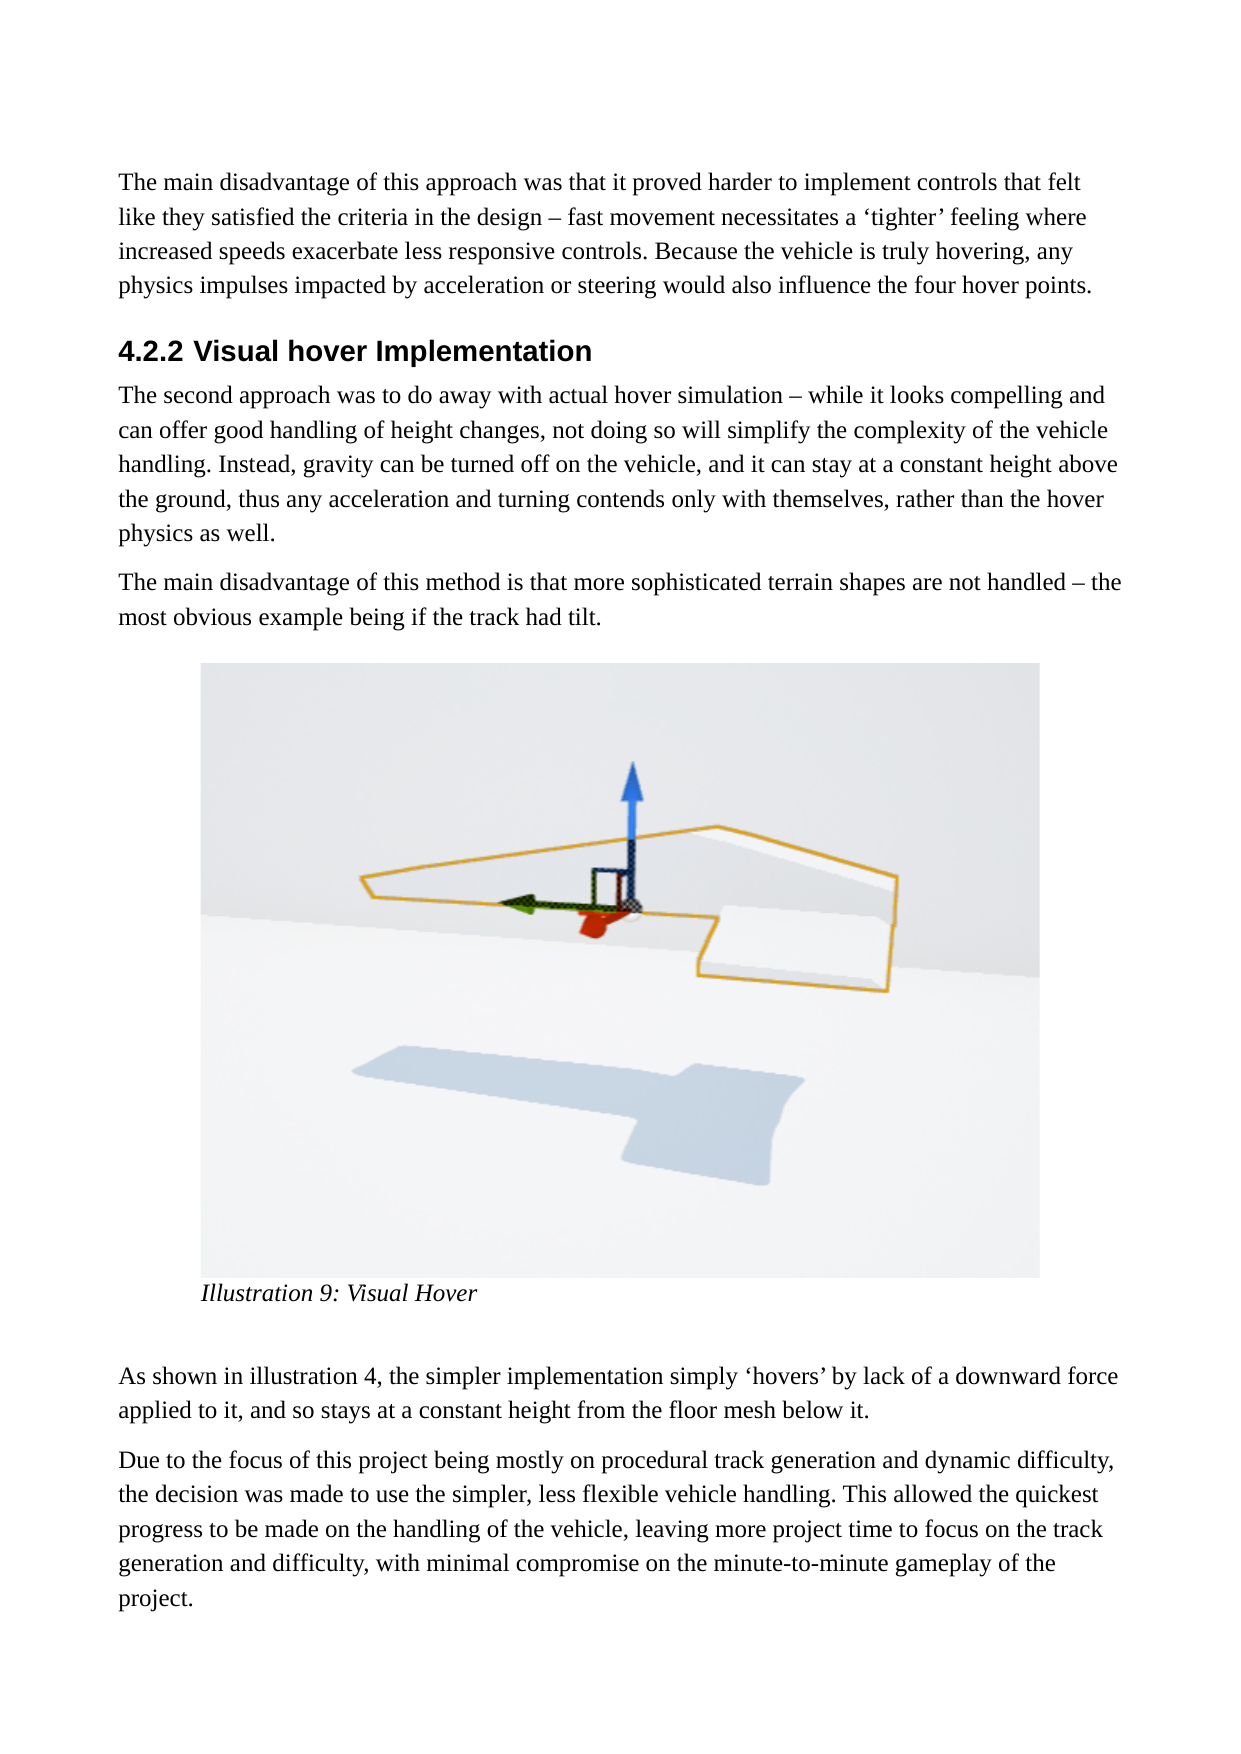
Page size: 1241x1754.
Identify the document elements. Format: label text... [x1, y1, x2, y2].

text The second approach was to do away with actual hover simulation – while it looks compelling and can offer good handling of height changes, not doing so will simplify the complexity of the vehicle handling. Instead, gravity can be turned off on the vehicle, and it can stay at a constant height above the ground, thus any acceleration and turning contends only with themselves, rather than the hover physics as well. [118, 381, 1122, 547]
subtitle Visual hover Implementation [118, 334, 1122, 368]
text The main disadvantage of this method is that more sophisticated terrain shapes are not handled – the most obvious example being if the track had tilt. [118, 567, 1122, 631]
text Due to the focus of this project being mostly on procedural track generation and dynamic difficulty, the decision was made to use the simpler, less flexible vehicle handling. This allowed the quickest progress to be made on the handling of the vehicle, leaving more project time to focus on the track generation and difficulty, with minimal compromise on the minute-to-minute gameplay of the project. [118, 1445, 1122, 1611]
text The main disadvantage of this approach was that it proved harder to implement controls that felt like they satisfied the criteria in the design – fast movement necessitates a ‘tighter’ feeling where increased speeds exacerbate less responsive controls. Because the vehicle is truly hovering, any physics impulses impacted by acceleration or steering would also influence the four hover points. [118, 167, 1122, 299]
text Illustration 9: Visual Hover [201, 1278, 1040, 1306]
text As shown in illustration 4, the simpler implementation simply ‘hovers’ by lack of a downward force applied to it, and so stays at a constant height from the floor mesh below it. [118, 1361, 1122, 1424]
picture [200, 663, 1040, 1278]
